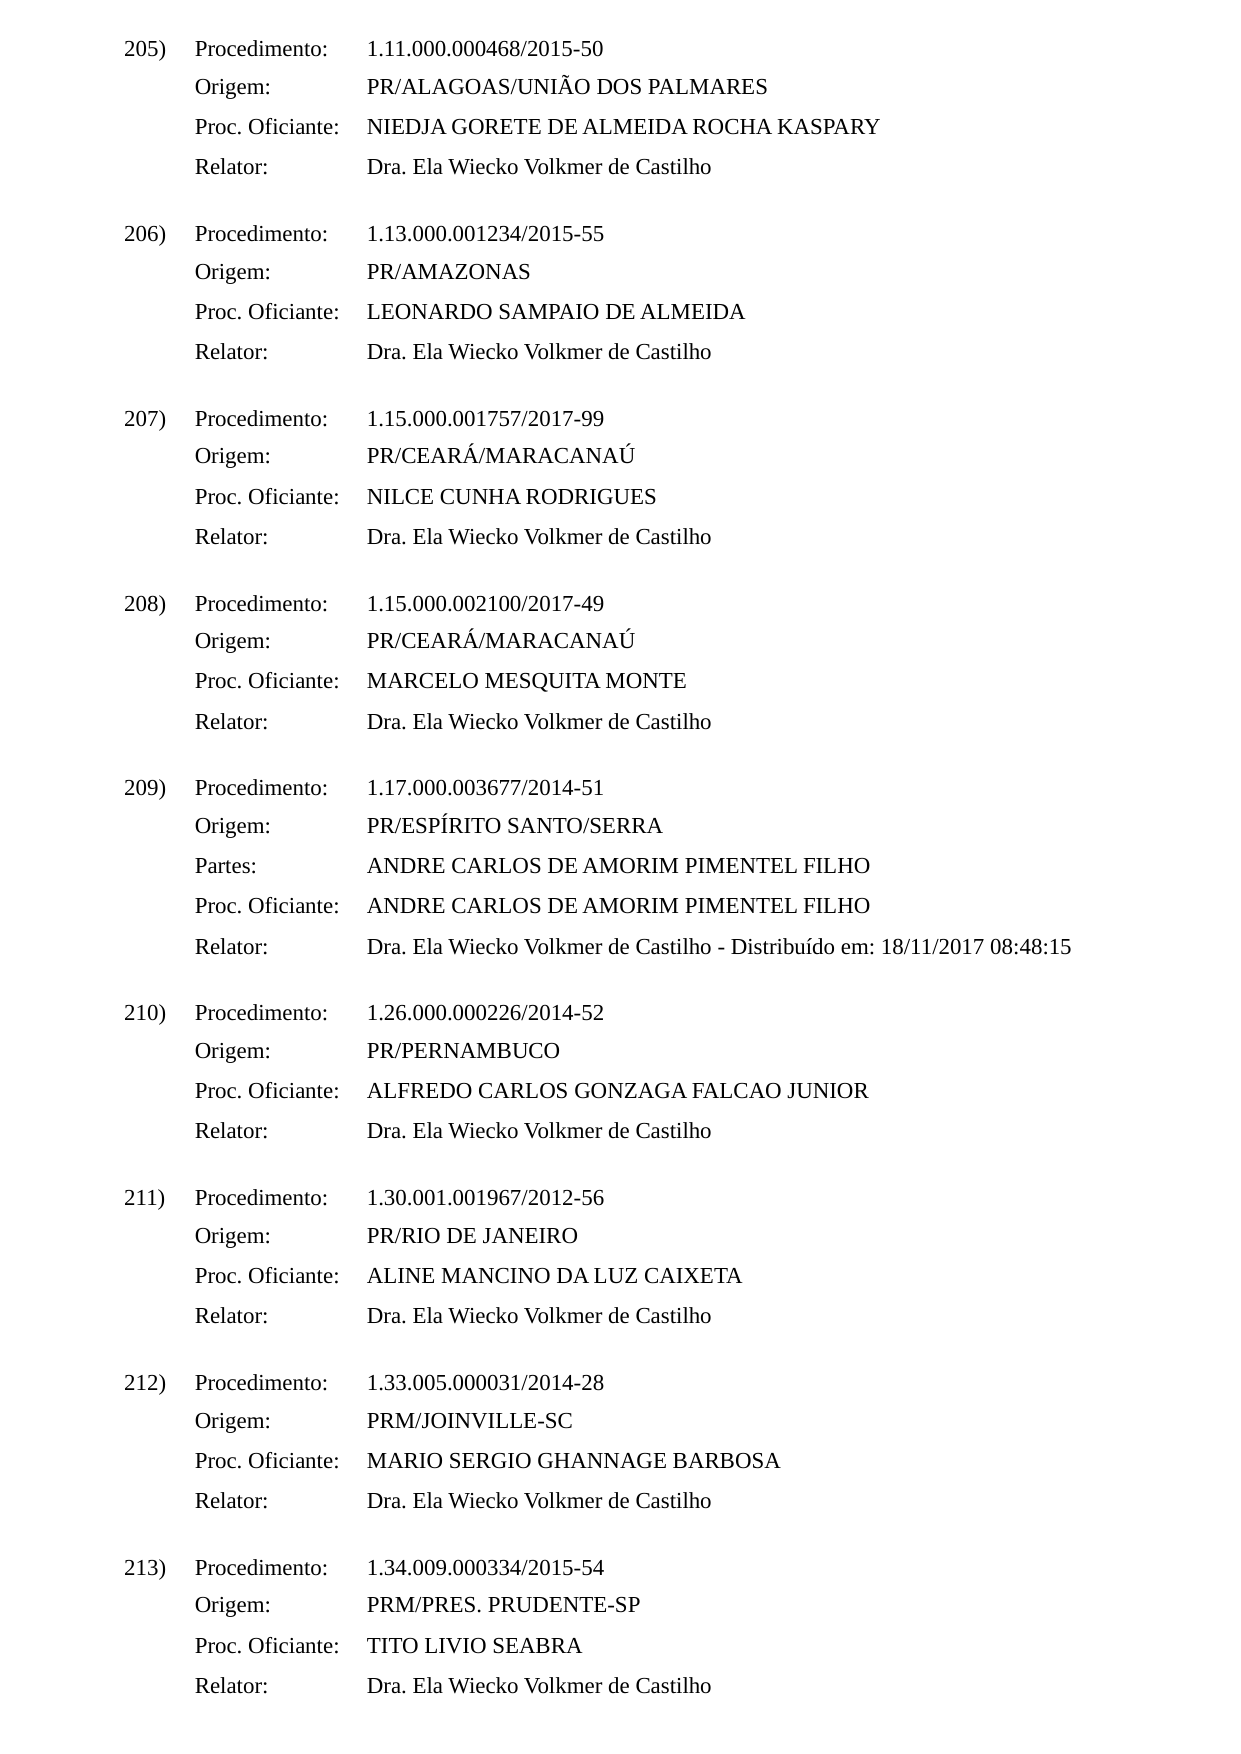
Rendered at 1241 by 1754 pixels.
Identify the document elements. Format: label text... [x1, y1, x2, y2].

table_cell [118, 148, 189, 188]
table_cell Relator: [189, 333, 361, 373]
table_header Procedimento: [189, 399, 361, 437]
table_header 1.13.000.001234/2015-55 [361, 214, 1122, 252]
table_cell Relator: [189, 517, 361, 557]
table_cell PRM/JOINVILLE-SC [361, 1401, 1122, 1441]
table_cell [118, 333, 189, 373]
table_cell ANDRE CARLOS DE AMORIM PIMENTEL FILHO [361, 887, 1122, 927]
table_cell [118, 1401, 189, 1441]
table_cell [118, 1112, 189, 1152]
table_header 1.34.009.000334/2015-54 [361, 1548, 1122, 1586]
table_cell TITO LIVIO SEABRA [361, 1626, 1122, 1666]
table_cell LEONARDO SAMPAIO DE ALMEIDA [361, 292, 1122, 332]
table_cell Relator: [189, 1481, 361, 1522]
table_cell PR/ALAGOAS/UNIÃO DOS PALMARES [361, 67, 1122, 107]
table_cell [118, 67, 189, 107]
table_header 208) [118, 584, 189, 622]
table_header 1.33.005.000031/2014-28 [361, 1363, 1122, 1401]
table_cell [118, 1626, 189, 1666]
table_cell [118, 437, 189, 477]
table_cell Dra. Ela Wiecko Volkmer de Castilho [361, 148, 1122, 188]
table_cell Relator: [189, 148, 361, 188]
table_cell Origem: [189, 67, 361, 107]
table_header 211) [118, 1179, 189, 1216]
table_cell Proc. Oficiante: [189, 1441, 361, 1481]
table_header 1.26.000.000226/2014-52 [361, 994, 1122, 1031]
table_cell [118, 477, 189, 517]
table_cell Proc. Oficiante: [189, 477, 361, 517]
table_cell Dra. Ela Wiecko Volkmer de Castilho [361, 702, 1122, 742]
table_cell [118, 702, 189, 742]
table_cell Dra. Ela Wiecko Volkmer de Castilho [361, 1112, 1122, 1152]
table_cell [118, 622, 189, 662]
table_cell [118, 806, 189, 847]
table_cell Proc. Oficiante: [189, 662, 361, 702]
table_header Procedimento: [189, 584, 361, 622]
table_cell Relator: [189, 1666, 361, 1706]
table_cell [118, 1586, 189, 1626]
table_cell Partes: [189, 847, 361, 887]
table_cell [118, 1256, 189, 1297]
table_header 206) [118, 214, 189, 252]
table_cell [118, 887, 189, 927]
table_cell Origem: [189, 1586, 361, 1626]
table_header 1.15.000.001757/2017-99 [361, 399, 1122, 437]
table_cell Relator: [189, 927, 361, 967]
table_cell PR/AMAZONAS [361, 252, 1122, 292]
table_cell [118, 927, 189, 967]
table_cell PR/CEARÁ/MARACANAÚ [361, 437, 1122, 477]
table_cell PR/PERNAMBUCO [361, 1031, 1122, 1072]
table_cell Dra. Ela Wiecko Volkmer de Castilho [361, 517, 1122, 557]
table_cell ALFREDO CARLOS GONZAGA FALCAO JUNIOR [361, 1072, 1122, 1112]
table_cell Origem: [189, 806, 361, 847]
table_cell [118, 1031, 189, 1072]
table_cell Proc. Oficiante: [189, 1256, 361, 1297]
table_header Procedimento: [189, 1179, 361, 1216]
table_header 207) [118, 399, 189, 437]
table_cell Origem: [189, 1216, 361, 1256]
table_cell Proc. Oficiante: [189, 1626, 361, 1666]
table_cell NILCE CUNHA RODRIGUES [361, 477, 1122, 517]
table_header 1.11.000.000468/2015-50 [361, 30, 1122, 67]
table_cell Origem: [189, 1401, 361, 1441]
table_cell PR/ESPÍRITO SANTO/SERRA [361, 806, 1122, 847]
table_cell MARIO SERGIO GHANNAGE BARBOSA [361, 1441, 1122, 1481]
table_header 1.17.000.003677/2014-51 [361, 769, 1122, 806]
table_cell Proc. Oficiante: [189, 108, 361, 148]
table_cell Proc. Oficiante: [189, 292, 361, 332]
table_cell Relator: [189, 1297, 361, 1337]
table_cell Dra. Ela Wiecko Volkmer de Castilho [361, 1297, 1122, 1337]
table_cell ALINE MANCINO DA LUZ CAIXETA [361, 1256, 1122, 1297]
table_cell [118, 1297, 189, 1337]
table_cell Proc. Oficiante: [189, 887, 361, 927]
table_cell [118, 517, 189, 557]
table_cell ANDRE CARLOS DE AMORIM PIMENTEL FILHO [361, 847, 1122, 887]
table_cell [118, 847, 189, 887]
table_cell [118, 662, 189, 702]
table_header 213) [118, 1548, 189, 1586]
table_header Procedimento: [189, 214, 361, 252]
table_header 1.15.000.002100/2017-49 [361, 584, 1122, 622]
table_header Procedimento: [189, 1548, 361, 1586]
table_header 209) [118, 769, 189, 806]
table_header Procedimento: [189, 1363, 361, 1401]
table_cell [118, 1072, 189, 1112]
table_cell MARCELO MESQUITA MONTE [361, 662, 1122, 702]
table_cell [118, 1481, 189, 1522]
table_header Procedimento: [189, 994, 361, 1031]
table_cell Dra. Ela Wiecko Volkmer de Castilho - Distribuído em: 18/11/2017 08:48:15 [361, 927, 1122, 967]
table_cell Dra. Ela Wiecko Volkmer de Castilho [361, 1666, 1122, 1706]
table_cell PRM/PRES. PRUDENTE-SP [361, 1586, 1122, 1626]
table_cell Origem: [189, 252, 361, 292]
table_header Procedimento: [189, 30, 361, 67]
table_cell PR/CEARÁ/MARACANAÚ [361, 622, 1122, 662]
table_cell [118, 1216, 189, 1256]
table_cell Relator: [189, 1112, 361, 1152]
table_cell NIEDJA GORETE DE ALMEIDA ROCHA KASPARY [361, 108, 1122, 148]
table_cell [118, 252, 189, 292]
table_cell Origem: [189, 1031, 361, 1072]
table_cell Origem: [189, 437, 361, 477]
table_header 205) [118, 30, 189, 67]
table_cell Relator: [189, 702, 361, 742]
table_header 212) [118, 1363, 189, 1401]
table_cell Dra. Ela Wiecko Volkmer de Castilho [361, 333, 1122, 373]
table_cell [118, 1666, 189, 1706]
table_header Procedimento: [189, 769, 361, 806]
table_cell Origem: [189, 622, 361, 662]
table_header 1.30.001.001967/2012-56 [361, 1179, 1122, 1216]
table_cell [118, 108, 189, 148]
table_cell PR/RIO DE JANEIRO [361, 1216, 1122, 1256]
table_cell [118, 1441, 189, 1481]
table_cell Dra. Ela Wiecko Volkmer de Castilho [361, 1481, 1122, 1522]
table_cell Proc. Oficiante: [189, 1072, 361, 1112]
table_header 210) [118, 994, 189, 1031]
table_cell [118, 292, 189, 332]
